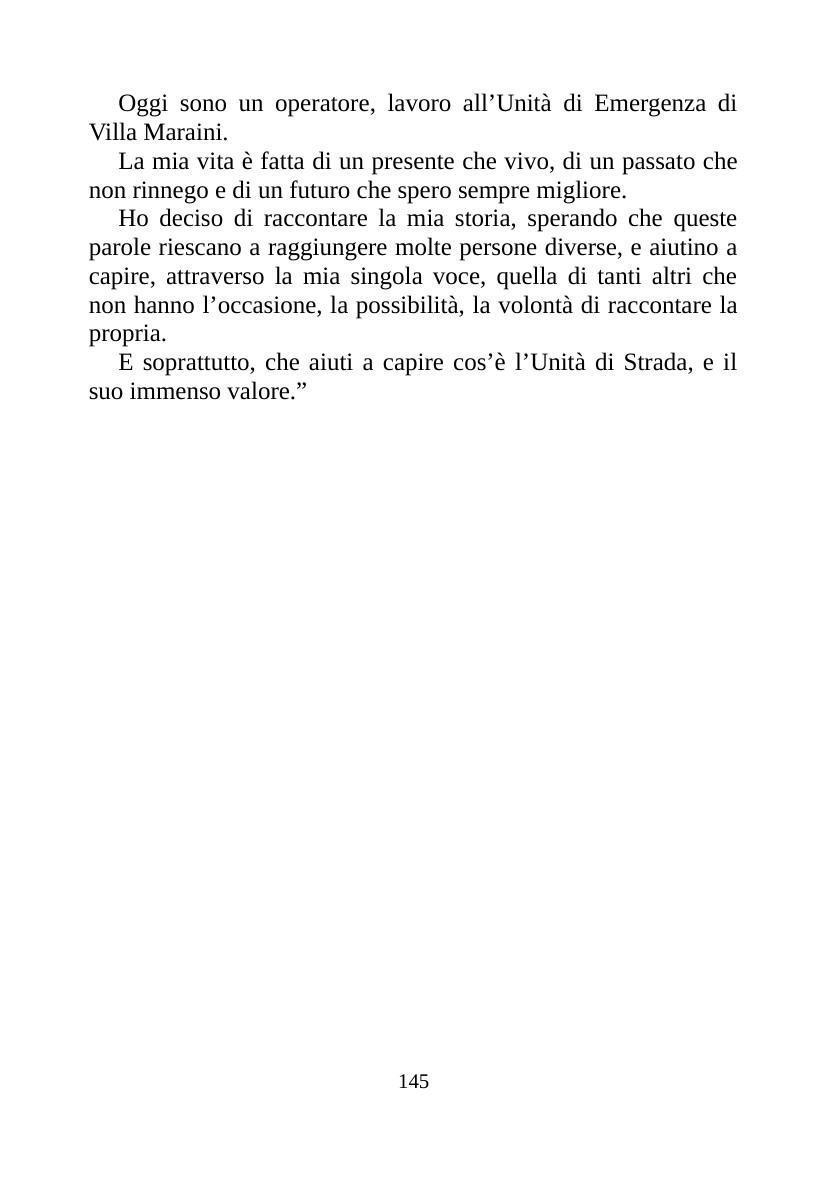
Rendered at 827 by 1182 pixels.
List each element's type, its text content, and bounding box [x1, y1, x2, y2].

text Ho deciso di raccontare la mia storia, sperando che queste parole riescano a raggiungere molte persone diverse, e aiutino a capire, attraverso la mia singola voce, quella di tanti altri che non hanno l’occasione, la possibilità, la volontà di raccontare la propria. [88, 203, 738, 347]
text Oggi sono un operatore, lavoro all’Unità di Emergenza di Villa Maraini. [88, 88, 738, 146]
text La mia vita è fatta di un presente che vivo, di un passato che non rinnego e di un futuro che spero sempre migliore. [88, 146, 738, 203]
text E soprattutto, che aiuti a capire cos’è l’Unità di Strada, e il suo immenso valore.” [88, 347, 738, 405]
